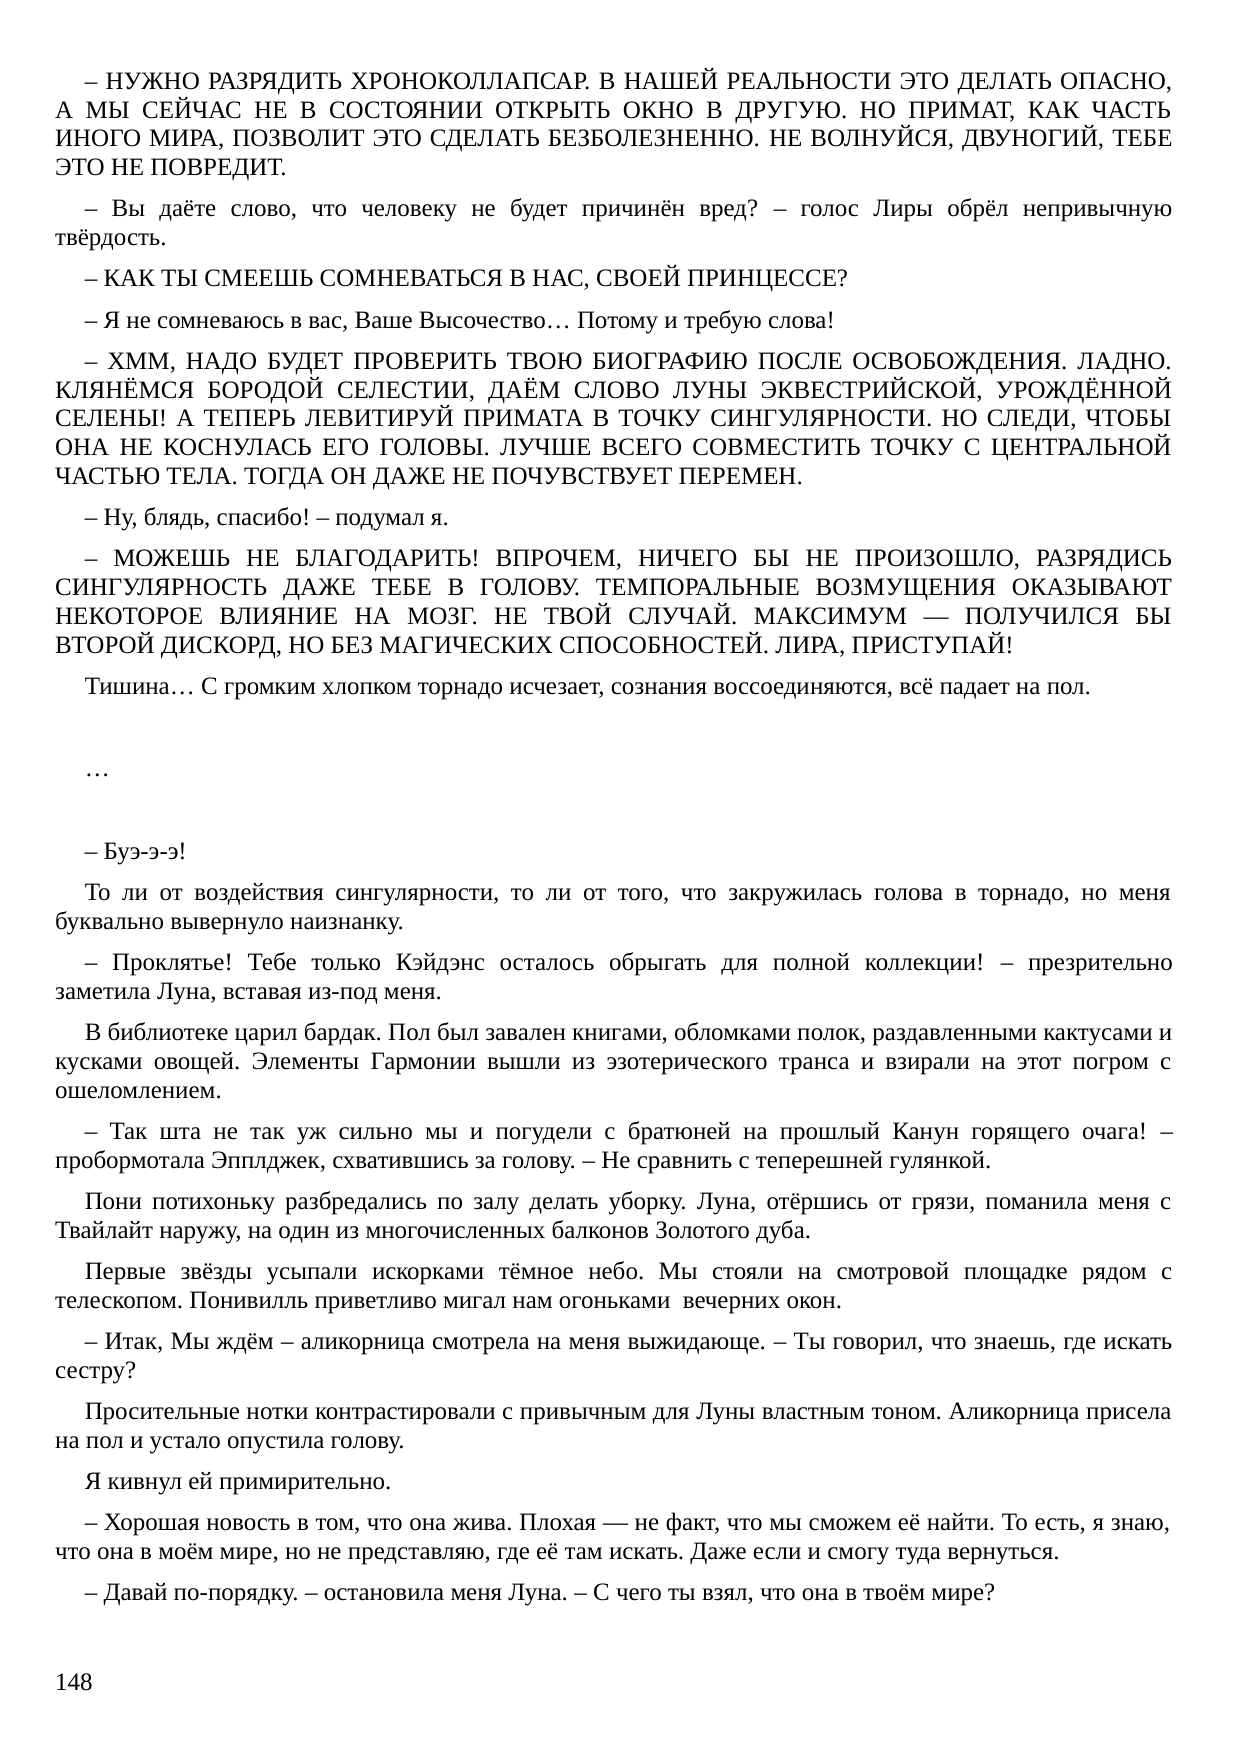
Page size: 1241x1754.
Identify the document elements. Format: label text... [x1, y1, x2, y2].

text – ХММ, НАДО БУДЕТ ПРОВЕРИТЬ ТВОЮ БИОГРАФИЮ ПОСЛЕ ОСВОБОЖДЕНИЯ. ЛАДНО. КЛЯНЁМСЯ БОРОДОЙ СЕЛЕСТИИ, ДАЁМ СЛОВО ЛУНЫ ЭКВЕСТРИЙСКОЙ, УРОЖДЁННОЙ СЕЛЕНЫ! А ТЕПЕРЬ ЛЕВИТИРУЙ ПРИМАТА В ТОЧКУ СИНГУЛЯРНОСТИ. НО СЛЕДИ, ЧТОБЫ ОНА НЕ КОСНУЛАСЬ ЕГО ГОЛОВЫ. ЛУЧШЕ ВСЕГО СОВМЕСТИТЬ ТОЧКУ С ЦЕНТРАЛЬНОЙ ЧАСТЬЮ ТЕЛА. ТОГДА ОН ДАЖЕ НЕ ПОЧУВСТВУЕТ ПЕРЕМЕН. [55, 346, 1173, 490]
text В библиотеке царил бардак. Пол был завален книгами, обломками полок, раздавленными кактусами и кусками овощей. Элементы Гармонии вышли из эзотерического транса и взирали на этот погром с ошеломлением. [55, 1017, 1173, 1103]
text – Я не сомневаюсь в вас, Ваше Высочество… Потому и требую слова! [55, 305, 1173, 333]
text – МОЖЕШЬ НЕ БЛАГОДАРИТЬ! ВПРОЧЕМ, НИЧЕГО БЫ НЕ ПРОИЗОШЛО, РАЗРЯДИСЬ СИНГУЛЯРНОСТЬ ДАЖЕ ТЕБЕ В ГОЛОВУ. ТЕМПОРАЛЬНЫЕ ВОЗМУЩЕНИЯ ОКАЗЫВАЮТ НЕКОТОРОЕ ВЛИЯНИЕ НА МОЗГ. НЕ ТВОЙ СЛУЧАЙ. МАКСИМУМ — ПОЛУЧИЛСЯ БЫ ВТОРОЙ ДИСКОРД, НО БЕЗ МАГИЧЕСКИХ СПОСОБНОСТЕЙ. ЛИРА, ПРИСТУПАЙ! [55, 543, 1173, 658]
text Просительные нотки контрастировали с привычным для Луны властным тоном. Аликорница присела на пол и устало опустила голову. [55, 1396, 1173, 1453]
text – Так шта не так уж сильно мы и погудели с братюней на прошлый Канун горящего очага! – пробормотала Эпплджек, схватившись за голову. – Не сравнить с теперешней гулянкой. [55, 1116, 1173, 1173]
text Пони потихоньку разбредались по залу делать уборку. Луна, отёршись от грязи, поманила меня с Твайлайт наружу, на один из многочисленных балконов Золотого дуба. [55, 1186, 1173, 1243]
text – НУЖНО РАЗРЯДИТЬ ХРОНОКОЛЛАПСАР. В НАШЕЙ РЕАЛЬНОСТИ ЭТО ДЕЛАТЬ ОПАСНО, А МЫ СЕЙЧАС НЕ В СОСТОЯНИИ ОТКРЫТЬ ОКНО В ДРУГУЮ. НО ПРИМАТ, КАК ЧАСТЬ ИНОГО МИРА, ПОЗВОЛИТ ЭТО СДЕЛАТЬ БЕЗБОЛЕЗНЕННО. НЕ ВОЛНУЙСЯ, ДВУНОГИЙ, ТЕБЕ ЭТО НЕ ПОВРЕДИТ. [55, 66, 1173, 181]
text – Вы даёте слово, что человеку не будет причинён вред? – голос Лиры обрёл непривычную твёрдость. [55, 193, 1173, 251]
text – Буэ-э-э! [55, 836, 1173, 865]
text – Давай по-порядку. – остановила меня Луна. – С чего ты взял, что она в твоём мире? [55, 1577, 1173, 1606]
text Первые звёзды усыпали искорками тёмное небо. Мы стояли на смотровой площадке рядом с телескопом. Понивилль приветливо мигал нам огоньками вечерних окон. [55, 1256, 1173, 1313]
text Тишина… С громким хлопком торнадо исчезает, сознания воссоединяются, всё падает на пол. [55, 671, 1173, 700]
text То ли от воздействия сингулярности, то ли от того, что закружилась голова в торнадо, но меня буквально вывернуло наизнанку. [55, 877, 1173, 935]
text – Хорошая новость в том, что она жива. Плохая — не факт, что мы сможем её найти. То есть, я знаю, что она в моём мире, но не представляю, где её там искать. Даже если и смогу туда вернуться. [55, 1507, 1173, 1565]
text – Ну, блядь, спасибо! – подумал я. [55, 502, 1173, 531]
text – КАК ТЫ СМЕЕШЬ СОМНЕВАТЬСЯ В НАС, СВОЕЙ ПРИНЦЕССЕ? [55, 263, 1173, 292]
text – Проклятье! Тебе только Кэйдэнс осталось обрыгать для полной коллекции! – презрительно заметила Луна, вставая из-под меня. [55, 947, 1173, 1005]
text – Итак, Мы ждём – аликорница смотрела на меня выжидающе. – Ты говорил, что знаешь, где искать сестру? [55, 1326, 1173, 1383]
text Я кивнул ей примирительно. [55, 1466, 1173, 1495]
text … [55, 753, 1173, 782]
